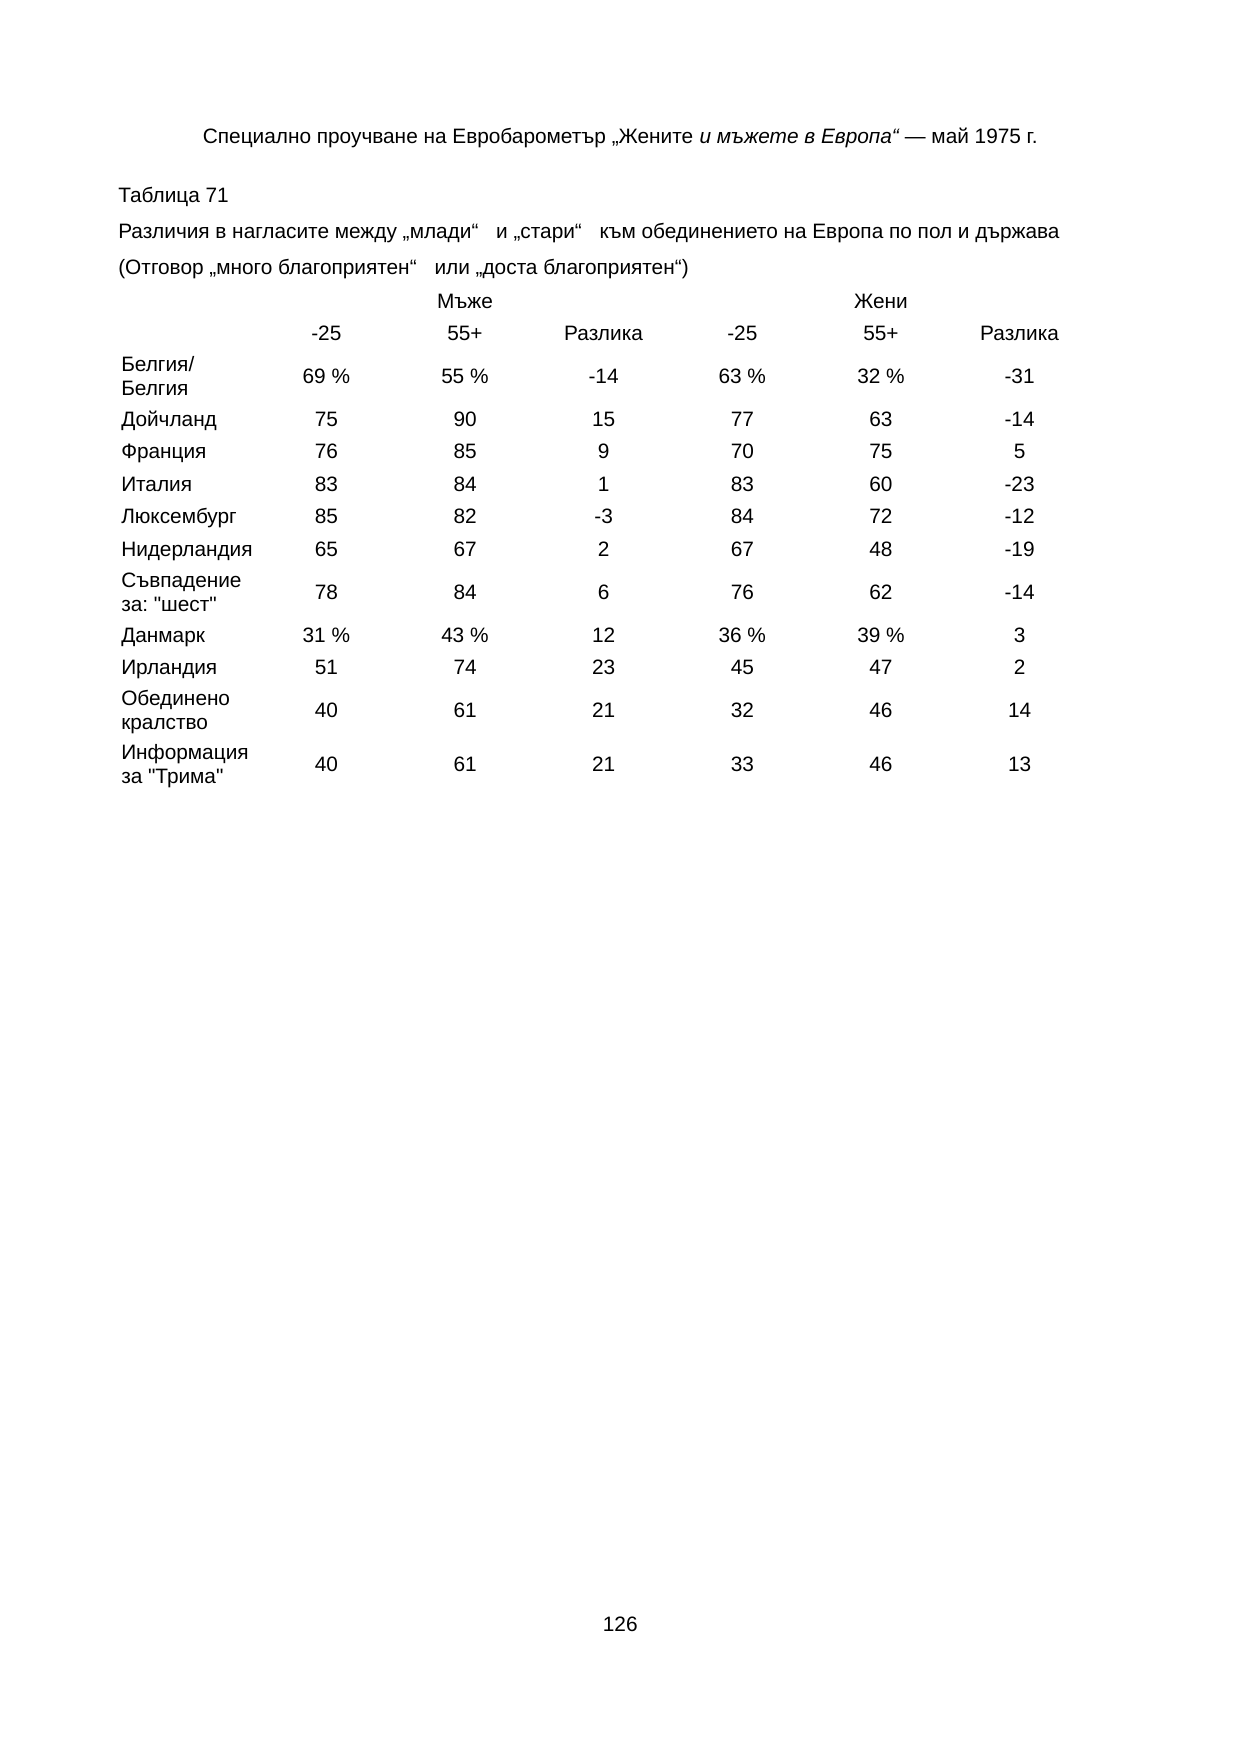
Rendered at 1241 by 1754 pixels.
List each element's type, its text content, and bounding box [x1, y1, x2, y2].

table_cell 5 [950, 435, 1089, 468]
table_cell 63 % [673, 349, 811, 403]
table_cell 9 [534, 435, 673, 468]
table_cell 2 [534, 533, 673, 565]
table_cell 48 [811, 533, 950, 565]
table_cell 63 [811, 403, 950, 435]
table_cell 40 [257, 737, 395, 791]
table_cell 65 [257, 533, 395, 565]
table_header [118, 284, 257, 317]
table_cell -25 [257, 317, 395, 349]
table_cell 13 [950, 737, 1089, 791]
table_cell 32 [673, 683, 811, 737]
table_cell 43 % [395, 619, 534, 651]
table_cell 61 [395, 683, 534, 737]
table_cell 75 [811, 435, 950, 468]
table_cell [118, 317, 257, 349]
table_cell 55 % [395, 349, 534, 403]
table_cell 23 [534, 651, 673, 683]
table_cell 14 [950, 683, 1089, 737]
table_cell 84 [395, 565, 534, 618]
text Различия в нагласите между „млади“ и „стари“ към обединението на Европа по пол и държава [118, 219, 1122, 243]
table_cell 75 [257, 403, 395, 435]
table_cell 1 [534, 468, 673, 500]
table_cell 15 [534, 403, 673, 435]
table_cell 12 [534, 619, 673, 651]
table_cell Италия [118, 468, 257, 500]
table_cell -23 [950, 468, 1089, 500]
table_cell 39 % [811, 619, 950, 651]
table_cell -19 [950, 533, 1089, 565]
table_cell 21 [534, 737, 673, 791]
table_cell 83 [257, 468, 395, 500]
table_cell 85 [395, 435, 534, 468]
table_cell 67 [673, 533, 811, 565]
table_header Мъже [257, 284, 673, 317]
table_cell 83 [673, 468, 811, 500]
table_cell 78 [257, 565, 395, 618]
table_cell -25 [673, 317, 811, 349]
table_cell 36 % [673, 619, 811, 651]
table_cell 74 [395, 651, 534, 683]
text Таблица 71 [118, 183, 1122, 207]
text (Отговор „много благоприятен“ или „доста благоприятен“) [118, 254, 1122, 278]
table_cell 69 % [257, 349, 395, 403]
table_cell 33 [673, 737, 811, 791]
table_cell 62 [811, 565, 950, 618]
table_cell 77 [673, 403, 811, 435]
table_cell 82 [395, 500, 534, 532]
table_cell Информация за "Трима" [118, 737, 257, 791]
table_cell Обединено кралство [118, 683, 257, 737]
table_cell -3 [534, 500, 673, 532]
table_cell 70 [673, 435, 811, 468]
table_cell Белгия/Белгия [118, 349, 257, 403]
table_cell 90 [395, 403, 534, 435]
table_cell Люксембург [118, 500, 257, 532]
table_cell -14 [534, 349, 673, 403]
table_cell 67 [395, 533, 534, 565]
table_cell Данмарк [118, 619, 257, 651]
table_cell 21 [534, 683, 673, 737]
table_cell -14 [950, 565, 1089, 618]
table_cell Разлика [534, 317, 673, 349]
table_cell Ирландия [118, 651, 257, 683]
table_cell 47 [811, 651, 950, 683]
table_cell 55+ [811, 317, 950, 349]
table_cell 3 [950, 619, 1089, 651]
table_cell -14 [950, 403, 1089, 435]
table_cell 55+ [395, 317, 534, 349]
table_cell 61 [395, 737, 534, 791]
table_cell 85 [257, 500, 395, 532]
table_cell 84 [673, 500, 811, 532]
table_cell 31 % [257, 619, 395, 651]
table_cell 46 [811, 737, 950, 791]
table_cell 76 [257, 435, 395, 468]
table_cell -31 [950, 349, 1089, 403]
table_cell 6 [534, 565, 673, 618]
table_cell 32 % [811, 349, 950, 403]
table_cell Нидерландия [118, 533, 257, 565]
table_cell -12 [950, 500, 1089, 532]
table_cell 46 [811, 683, 950, 737]
table_cell 2 [950, 651, 1089, 683]
table_cell 84 [395, 468, 534, 500]
table_cell 76 [673, 565, 811, 618]
table_cell 40 [257, 683, 395, 737]
table_cell 72 [811, 500, 950, 532]
table_cell Съвпадение за: "шест" [118, 565, 257, 618]
table_cell 45 [673, 651, 811, 683]
table_cell Франция [118, 435, 257, 468]
table_cell 51 [257, 651, 395, 683]
table_cell Разлика [950, 317, 1089, 349]
table_cell 60 [811, 468, 950, 500]
table_cell Дойчланд [118, 403, 257, 435]
table_header Жени [673, 284, 1089, 317]
